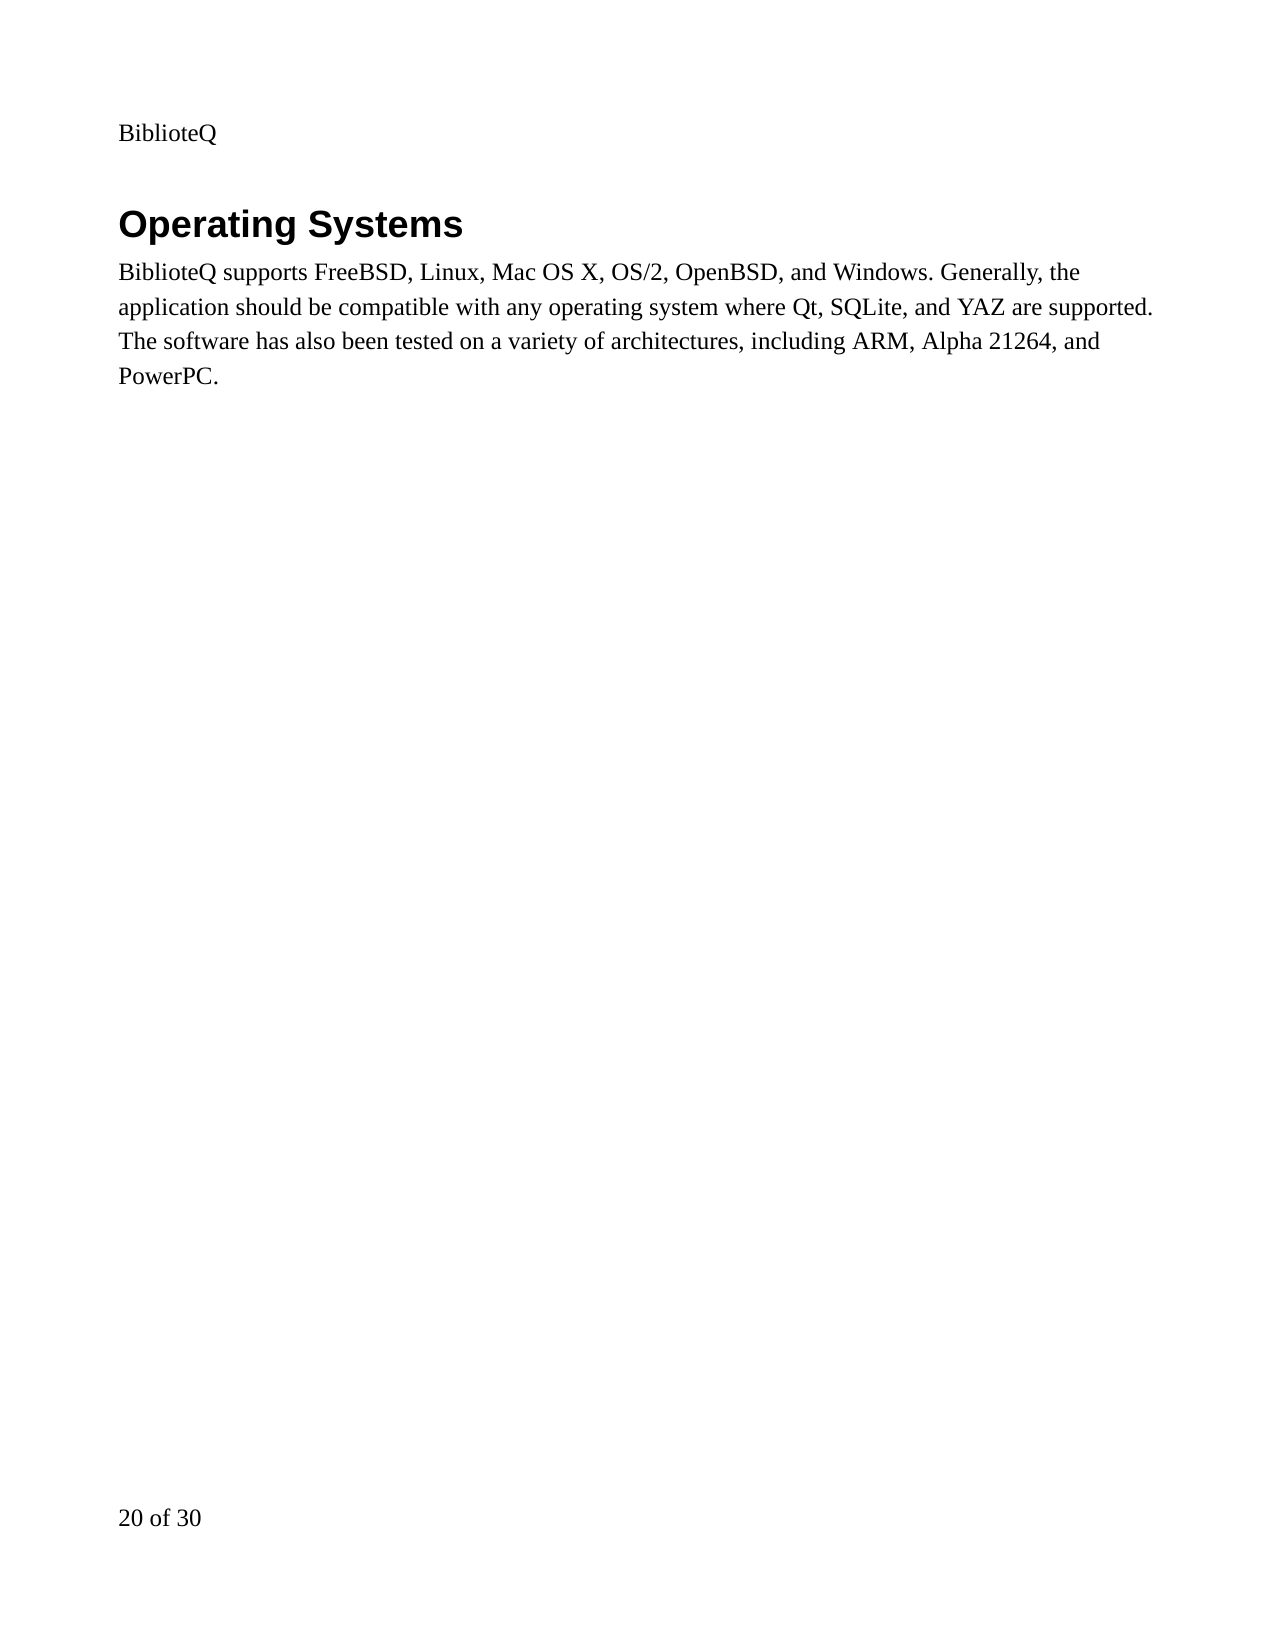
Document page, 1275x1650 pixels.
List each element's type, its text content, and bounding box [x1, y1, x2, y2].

text BiblioteQ supports FreeBSD, Linux, Mac OS X, OS/2, OpenBSD, and Windows. Generally, the application should be compatible with any operating system where Qt, SQLite, and YAZ are supported. The software has also been tested on a variety of architectures, including ARM, Alpha 21264, and PowerPC. [118, 257, 1157, 390]
subtitle Operating Systems [118, 201, 1157, 245]
